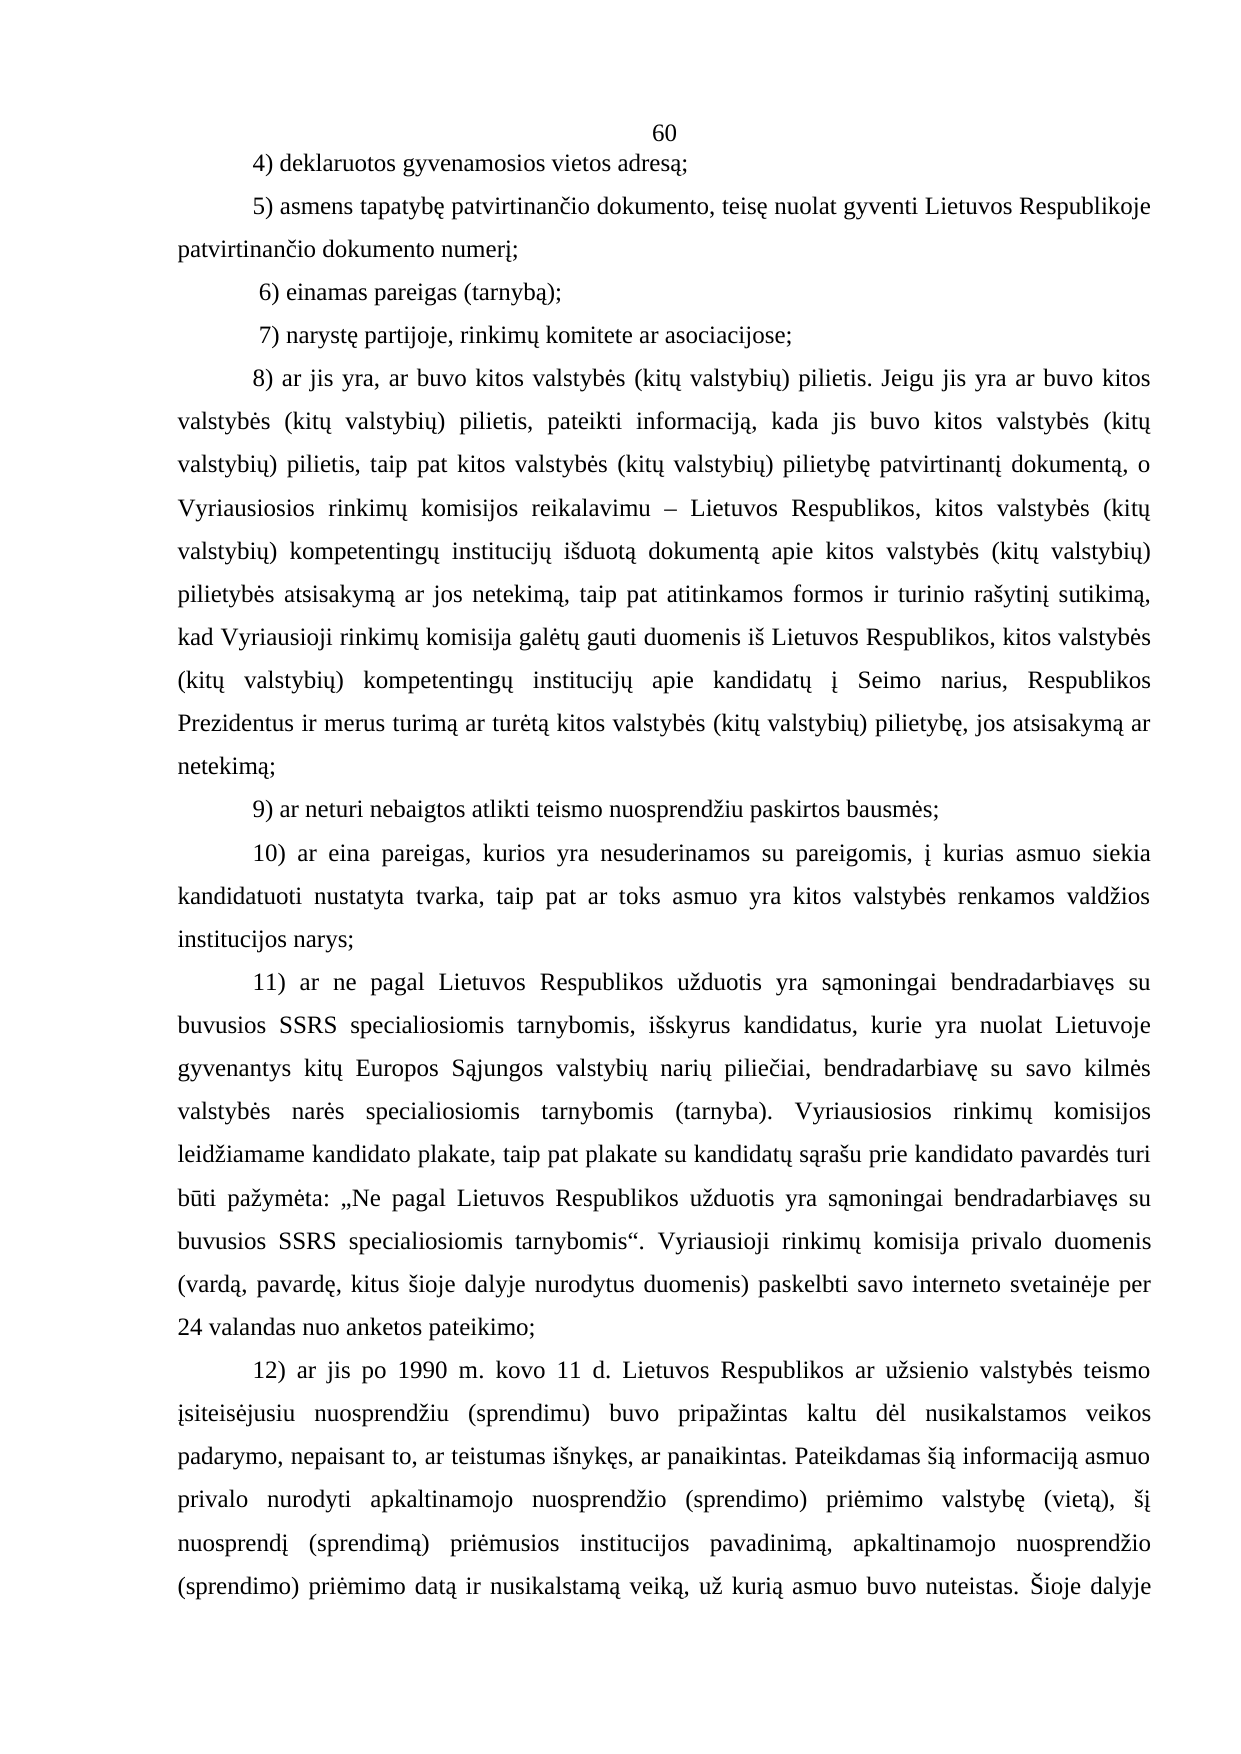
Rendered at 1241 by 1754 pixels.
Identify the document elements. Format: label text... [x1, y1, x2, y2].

text 8) ar jis yra, ar buvo kitos valstybės (kitų valstybių) pilietis. Jeigu jis yra ar buvo kitos valstybės (kitų valstybių) pilietis, pateikti informaciją, kada jis buvo kitos valstybės (kitų valstybių) pilietis, taip pat kitos valstybės (kitų valstybių) pilietybę patvirtinantį dokumentą, o Vyriausiosios rinkimų komisijos reikalavimu – Lietuvos Respublikos, kitos valstybės (kitų valstybių) kompetentingų institucijų išduotą dokumentą apie kitos valstybės (kitų valstybių) pilietybės atsisakymą ar jos netekimą, taip pat atitinkamos formos ir turinio rašytinį sutikimą, kad Vyriausioji rinkimų komisija galėtų gauti duomenis iš Lietuvos Respublikos, kitos valstybės (kitų valstybių) kompetentingų institucijų apie kandidatų į Seimo narius, Respublikos Prezidentus ir merus turimą ar turėtą kitos valstybės (kitų valstybių) pilietybę, jos atsisakymą ar netekimą; [177, 363, 1152, 780]
text 11) ar ne pagal Lietuvos Respublikos užduotis yra sąmoningai bendradarbiavęs su buvusios SSRS specialiosiomis tarnybomis, išskyrus kandidatus, kurie yra nuolat Lietuvoje gyvenantys kitų Europos Sąjungos valstybių narių piliečiai, bendradarbiavę su savo kilmės valstybės narės specialiosiomis tarnybomis (tarnyba). Vyriausiosios rinkimų komisijos leidžiamame kandidato plakate, taip pat plakate su kandidatų sąrašu prie kandidato pavardės turi būti pažymėta: „Ne pagal Lietuvos Respublikos užduotis yra sąmoningai bendradarbiavęs su buvusios SSRS specialiosiomis tarnybomis“. Vyriausioji rinkimų komisija privalo duomenis (vardą, pavardę, kitus šioje dalyje nurodytus duomenis) paskelbti savo interneto svetainėje per 24 valandas nuo anketos pateikimo; [177, 967, 1152, 1341]
text 6) einamas pareigas (tarnybą); [177, 277, 1152, 306]
text 10) ar eina pareigas, kurios yra nesuderinamos su pareigomis, į kurias asmuo siekia kandidatuoti nustatyta tvarka, taip pat ar toks asmuo yra kitos valstybės renkamos valdžios institucijos narys; [177, 838, 1152, 953]
text 12) ar jis po 1990 m. kovo 11 d. Lietuvos Respublikos ar užsienio valstybės teismo įsiteisėjusiu nuosprendžiu (sprendimu) buvo pripažintas kaltu dėl nusikalstamos veikos padarymo, nepaisant to, ar teistumas išnykęs, ar panaikintas. Pateikdamas šią informaciją asmuo privalo nurodyti apkaltinamojo nuosprendžio (sprendimo) priėmimo valstybę (vietą), šį nuosprendį (sprendimą) priėmusios institucijos pavadinimą, apkaltinamojo nuosprendžio (sprendimo) priėmimo datą ir nusikalstamą veiką, už kurią asmuo buvo nuteistas. Šioje dalyje [177, 1355, 1152, 1599]
text 7) narystę partijoje, rinkimų komitete ar asociacijose; [177, 320, 1152, 349]
text 9) ar neturi nebaigtos atlikti teismo nuosprendžiu paskirtos bausmės; [177, 794, 1152, 823]
text 5) asmens tapatybę patvirtinančio dokumento, teisę nuolat gyventi Lietuvos Respublikoje patvirtinančio dokumento numerį; [177, 191, 1152, 263]
text 4) deklaruotos gyvenamosios vietos adresą; [177, 148, 1152, 176]
